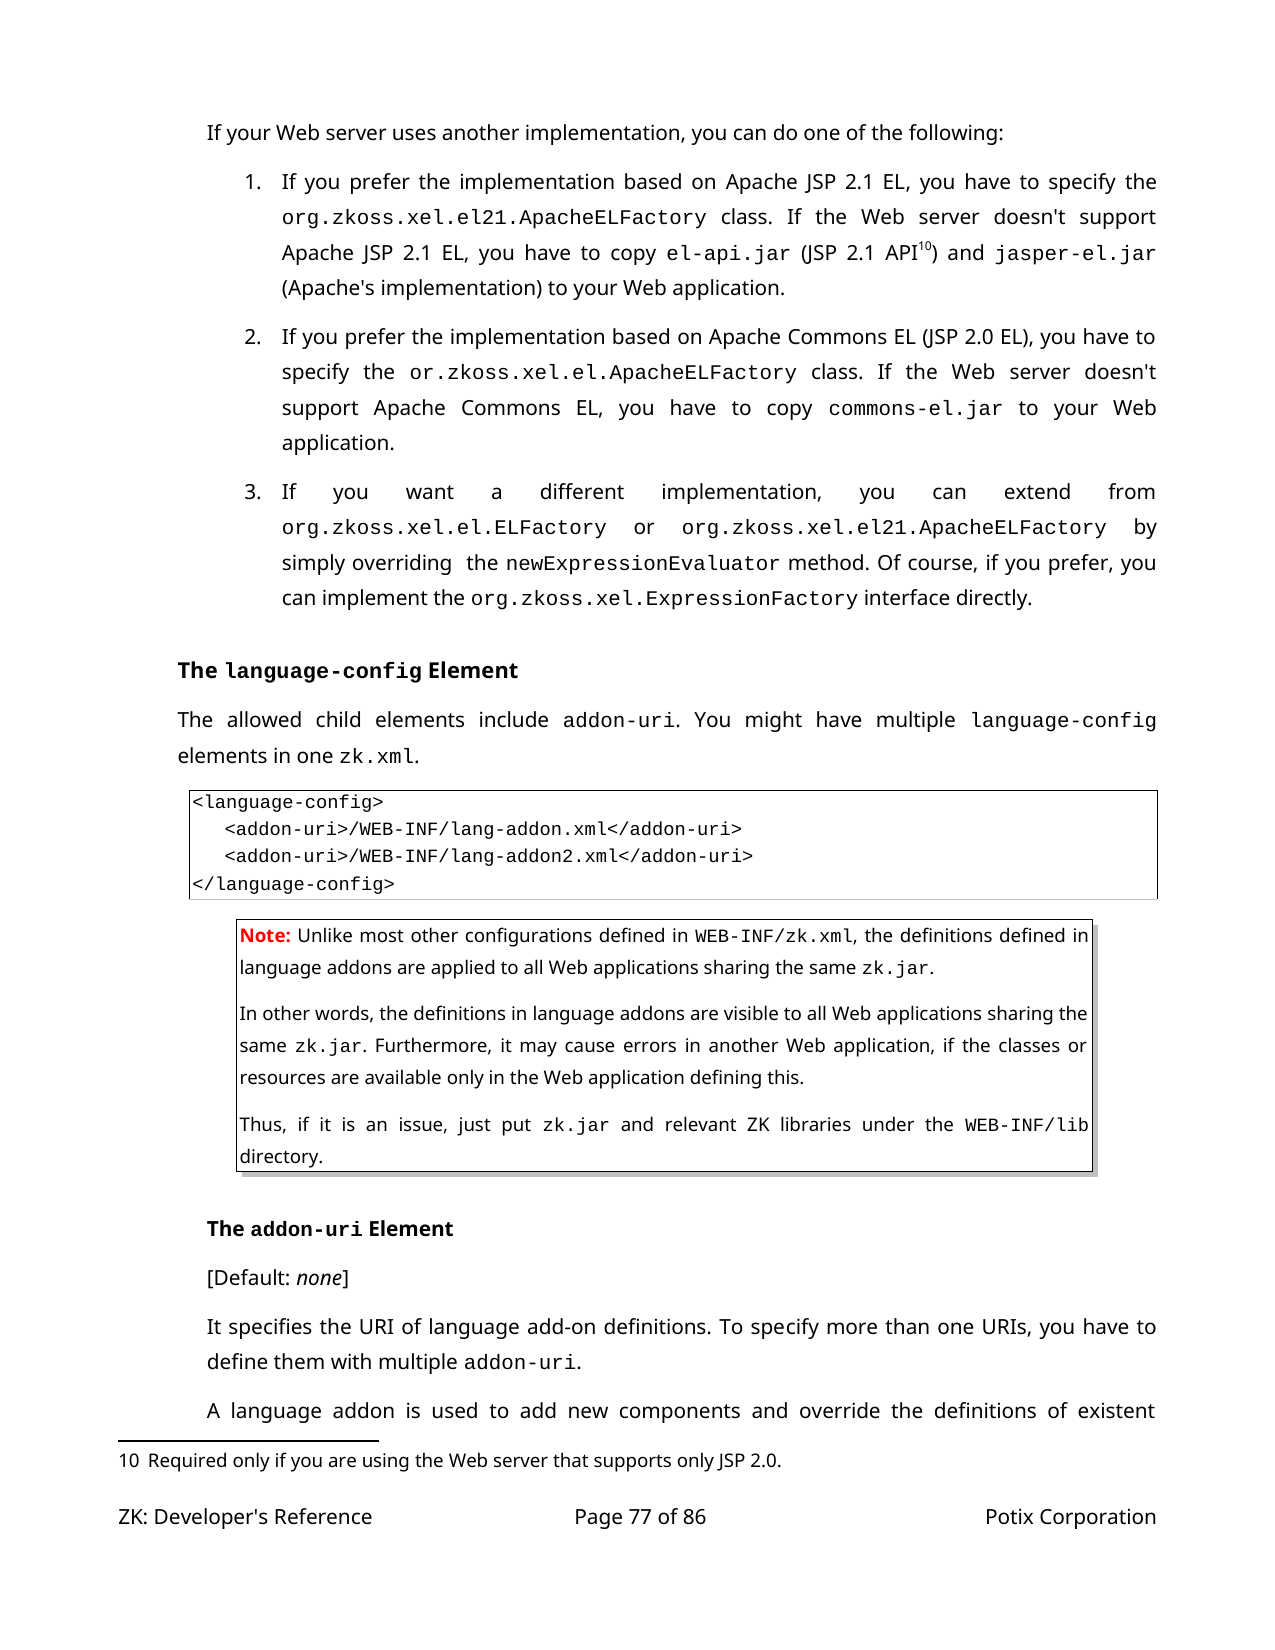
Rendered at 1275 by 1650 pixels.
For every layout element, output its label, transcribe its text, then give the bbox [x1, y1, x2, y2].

list If you prefer the implementation based on Apache Commons EL (JSP 2.0 EL), you have to specify the or.zkoss.xel.el.ApacheELFactory class. If the Web server doesn't support Apache Commons EL, you have to copy commons-el.jar to your Web application. [244, 322, 1157, 457]
text The allowed child elements include addon-uri. You might have multiple language-config elements in one zk.xml. [177, 705, 1157, 769]
text <addon-uri>/WEB-INF/lang-addon.xml</addon-uri> [190, 817, 1157, 841]
list If you want a different implementation, you can extend from org.zkoss.xel.el.ELFactory or org.zkoss.xel.el21.ApacheELFactory by simply overriding the newExpressionEvaluator method. Of course, if you prefer, you can implement the org.zkoss.xel.ExpressionFactory interface directly. [244, 477, 1157, 612]
subtitle The language-config Element [177, 654, 1157, 684]
subtitle The addon-uri Element [207, 1214, 1157, 1243]
text If your Web server uses another implementation, you can do one of the following: [207, 118, 1157, 146]
text Note: Unlike most other configurations defined in WEB-INF/zk.xml, the definitions defined in language addons are applied to all Web applications sharing the same zk.jar. [237, 920, 1092, 980]
text A language addon is used to add new components and override the definitions of existent [207, 1397, 1157, 1425]
text Thus, if it is an issue, just put zk.jar and relevant ZK libraries under the WEB-INF/lib directory. [237, 1108, 1092, 1171]
text It specifies the URI of language add-on definitions. To specify more than one URIs, you have to define them with multiple addon-uri. [207, 1312, 1157, 1376]
text </language-config> [190, 871, 1157, 899]
text [Default: none] [207, 1263, 1157, 1292]
text <language-config> [190, 791, 1157, 814]
list If you prefer the implementation based on Apache JSP 2.1 EL, you have to specify the org.zkoss.xel.el21.ApacheELFactory class. If the Web server doesn't support Apache JSP 2.1 EL, you have to copy el-api.jar (JSP 2.1 API) and jasper-el.jar (Apache's implementation) to your Web application. [244, 167, 1157, 301]
list Required only if you are using the Web server that supports only JSP 2.0. [118, 1447, 1157, 1473]
text In other words, the definitions in language addons are visible to all Web applications sharing the same zk.jar. Furthermore, it may cause errors in another Web application, if the classes or resources are available only in the Web application defining this. [237, 998, 1092, 1090]
text <addon-uri>/WEB-INF/lang-addon2.xml</addon-uri> [190, 844, 1157, 868]
